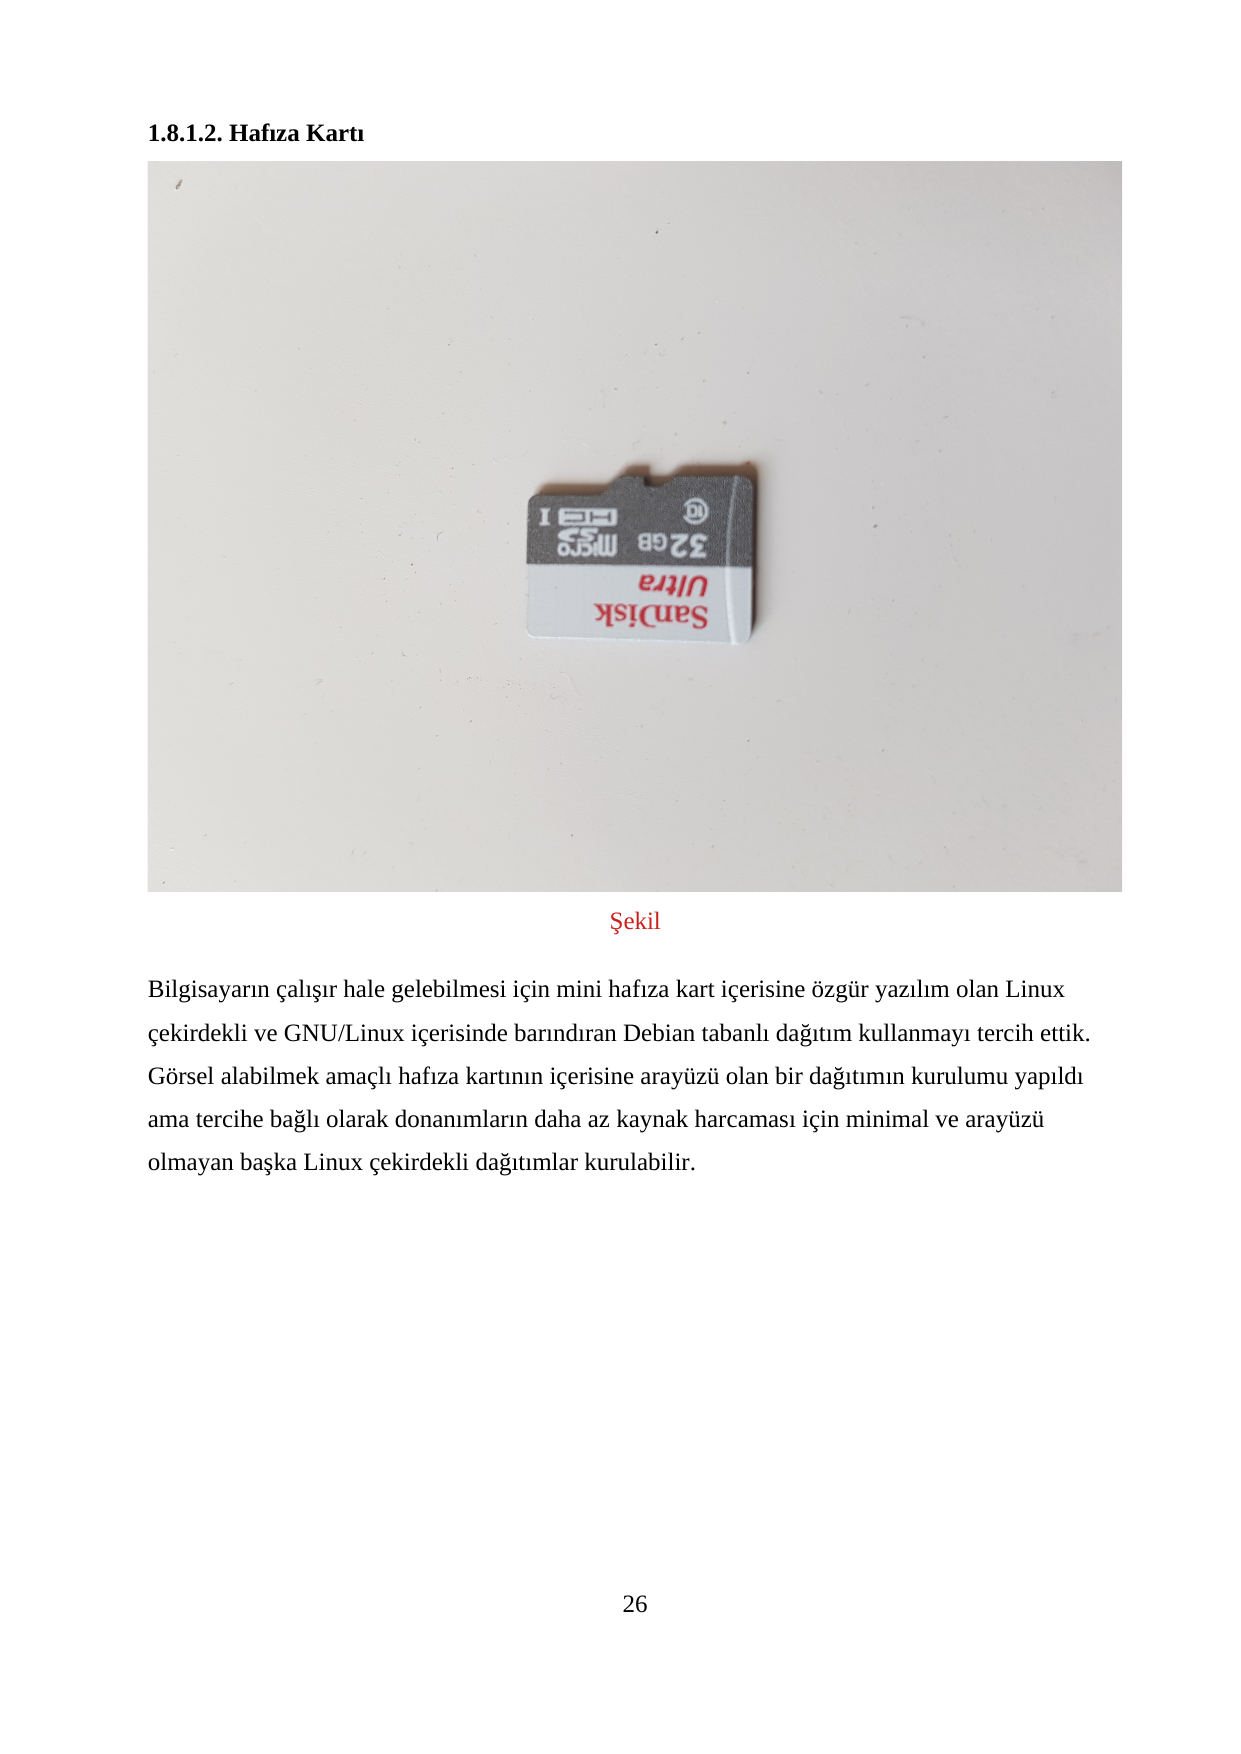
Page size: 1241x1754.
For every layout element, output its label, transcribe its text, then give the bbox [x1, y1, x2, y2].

subtitle 1.8.1.2. Hafıza Kartı [148, 118, 1122, 147]
text Şekil [148, 892, 1122, 935]
text Bilgisayarın çalışır hale gelebilmesi için mini hafıza kart içerisine özgür yazılım olan Linux çekirdekli ve GNU/Linux içerisinde barındıran Debian tabanlı dağıtım kullanmayı tercih ettik. Görsel alabilmek amaçlı hafıza kartının içerisine arayüzü olan bir dağıtımın kurulumu yapıldı ama tercihe bağlı olarak donanımların daha az kaynak harcaması için minimal ve arayüzü olmayan başka Linux çekirdekli dağıtımlar kurulabilir. [148, 974, 1122, 1176]
picture [147, 161, 1123, 892]
